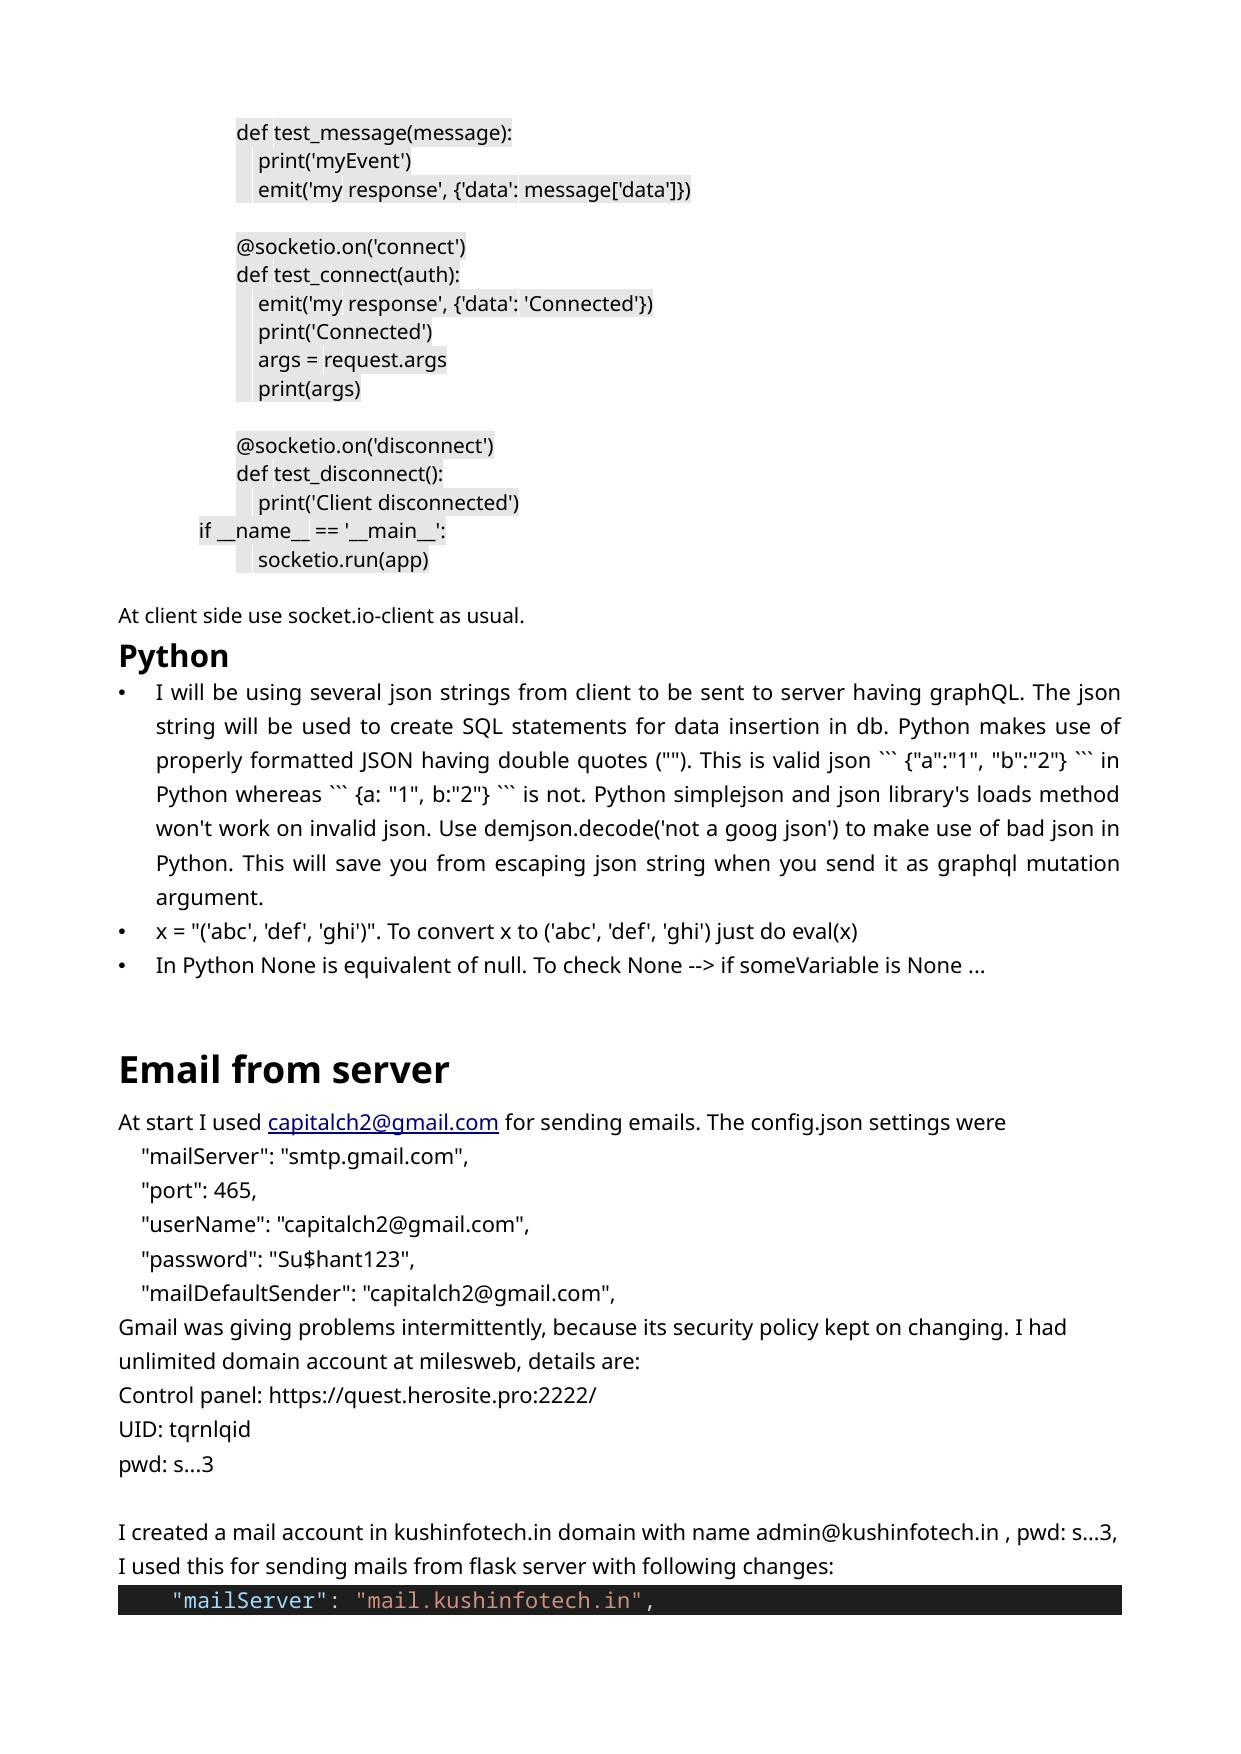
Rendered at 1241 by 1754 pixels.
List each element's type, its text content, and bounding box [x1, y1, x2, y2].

text "password": "Su$hant123", [118, 1244, 1122, 1273]
list I will be using several json strings from client to be sent to server having graphQL. The json string will be used to create SQL statements for data insertion in db. Python makes use of properly formatted JSON having double quotes (""). This is valid json ``` {"a":"1", "b":"2"} ``` in Python whereas ``` {a: "1", b:"2"} ``` is not. Python simplejson and json library's loads method won't work on invalid json. Use demjson.decode('not a goog json') to make use of bad json in Python. This will save you from escaping json string when you send it as graphql mutation argument. [118, 677, 1122, 912]
text At start I used capitalch2@gmail.com for sending emails. The config.json settings were [118, 1107, 1122, 1137]
text print('myEvent') [236, 147, 1122, 175]
text emit('my response', {'data': message['data']}) [236, 175, 1122, 203]
text At client side use socket.io-client as usual. [118, 602, 1122, 630]
text print(args) [236, 374, 1122, 402]
text args = request.args [236, 346, 1122, 374]
text socketio.run(app) [236, 545, 1122, 573]
text def test_disconnect(): [236, 459, 1122, 488]
text pwd: s...3 [118, 1449, 1122, 1478]
text "userName": "capitalch2@gmail.com", [118, 1209, 1122, 1239]
text def test_message(message): [236, 118, 1122, 147]
text "port": 465, [118, 1175, 1122, 1205]
list In Python None is equivalent of null. To check None --> if someVariable is None ... [118, 950, 1122, 980]
text "mailServer": "smtp.gmail.com", [118, 1141, 1122, 1171]
list x = "('abc', 'def', 'ghi')". To convert x to ('abc', 'def', 'ghi') just do eval(x) [118, 916, 1122, 946]
text Gmail was giving problems intermittently, because its security policy kept on changing. I had unlimited domain account at milesweb, details are: [118, 1312, 1122, 1376]
text "mailDefaultSender": "capitalch2@gmail.com", [118, 1278, 1122, 1308]
text UID: tqrnlqid [118, 1414, 1122, 1444]
text @socketio.on('disconnect') [236, 431, 1122, 459]
text print('Connected') [236, 317, 1122, 346]
text print('Client disconnected') [236, 488, 1122, 516]
text Control panel: https://quest.herosite.pro:2222/ [118, 1380, 1122, 1410]
text def test_connect(auth): [236, 260, 1122, 289]
text "mailServer": "mail.kushinfotech.in", [118, 1585, 1122, 1615]
text I created a mail account in kushinfotech.in domain with name admin@kushinfotech.in , pwd: s…3, I used this for sending mails from flask server with following changes: [118, 1517, 1122, 1581]
subtitle Email from server [118, 1043, 1122, 1094]
subtitle Python [118, 634, 1122, 677]
text emit('my response', {'data': 'Connected'}) [236, 289, 1122, 317]
text if __name__ == '__main__': [199, 516, 1122, 545]
text @socketio.on('connect') [236, 232, 1122, 260]
